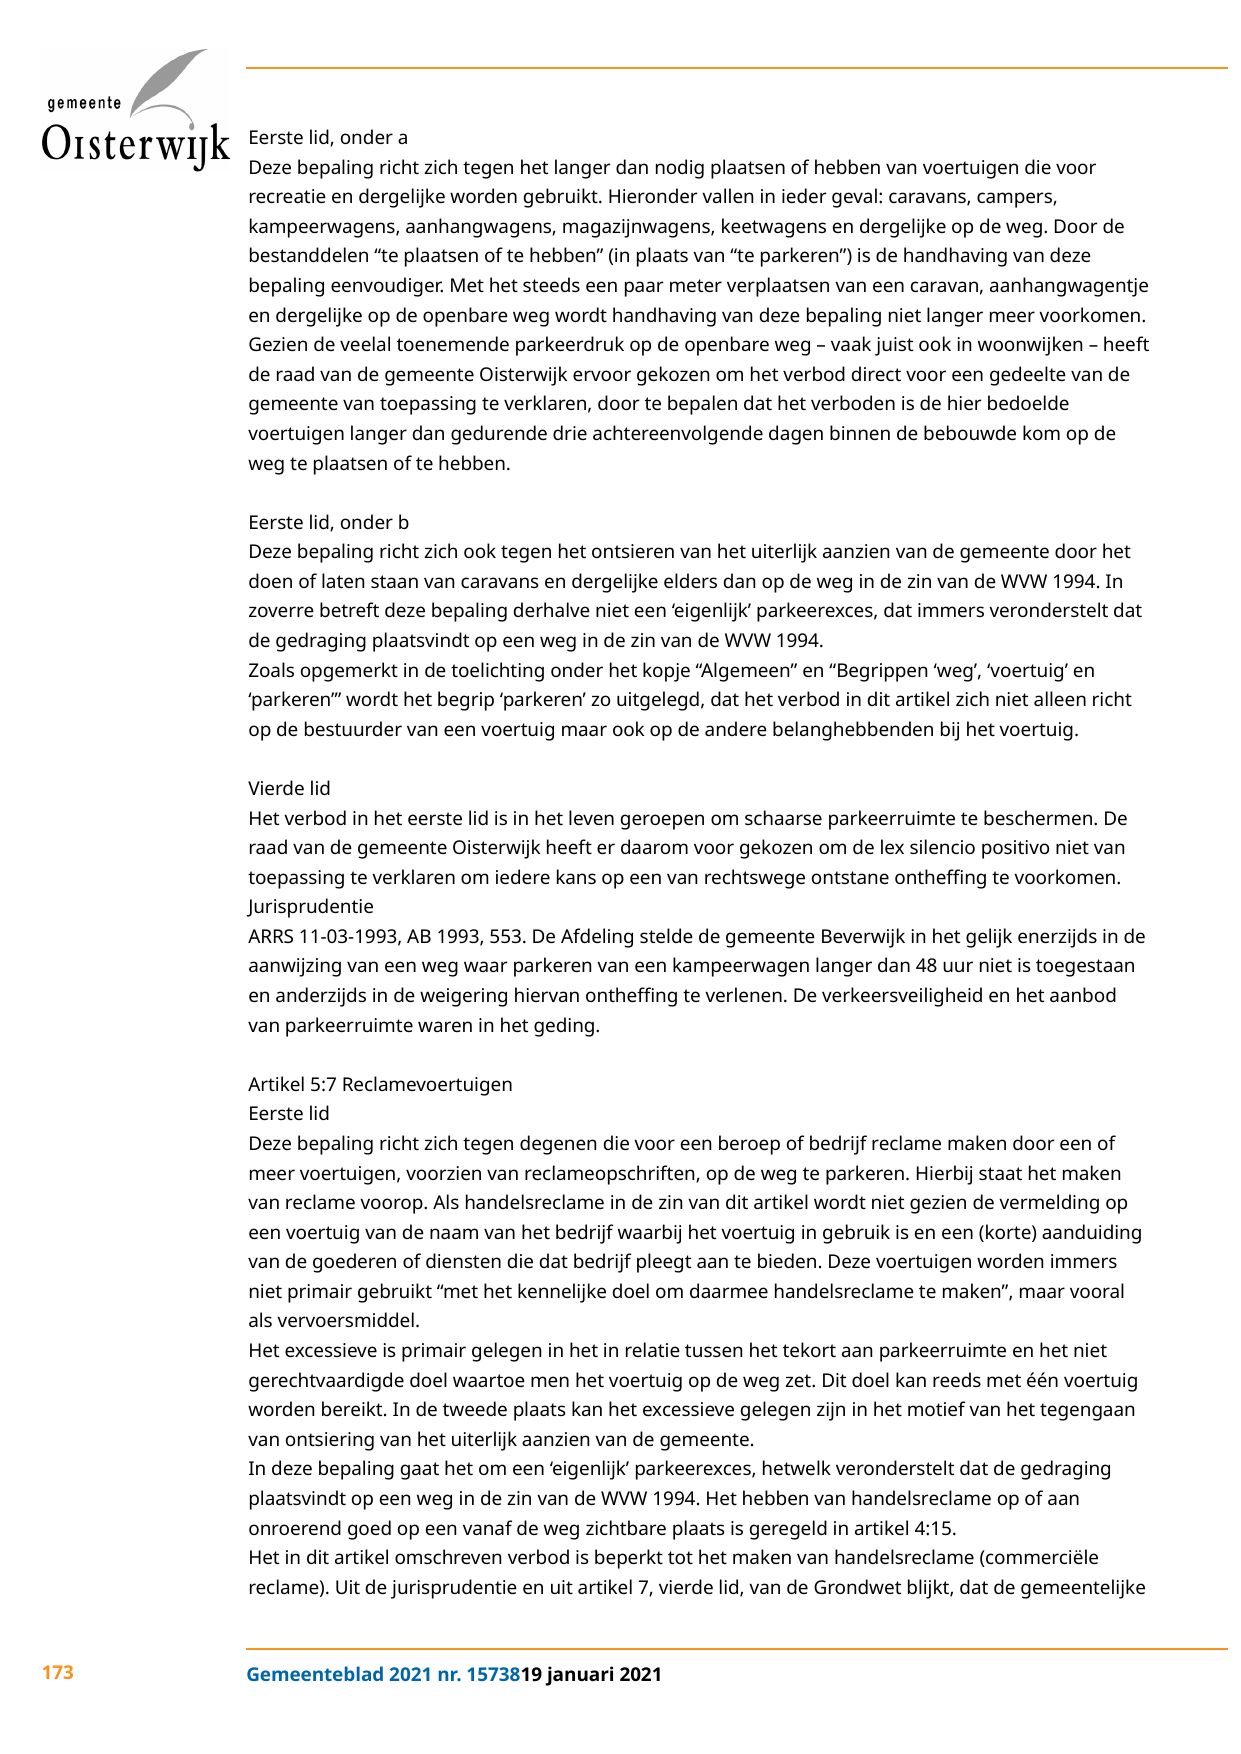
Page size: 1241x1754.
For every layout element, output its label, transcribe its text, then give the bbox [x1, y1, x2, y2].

text Het excessieve is primair gelegen in het in relatie tussen het tekort aan parkeerruimte en het niet gerechtvaardigde doel waartoe men het voertuig op de weg zet. Dit doel kan reeds met één voertuig worden bereikt. In de tweede plaats kan het excessieve gelegen zijn in het motief van het tegengaan van ontsiering van het uiterlijk aanzien van de gemeente. [248, 1337, 1152, 1452]
text Jurisprudentie [248, 893, 1152, 919]
text Deze bepaling richt zich tegen het langer dan nodig plaatsen of hebben van voertuigen die voor recreatie en dergelijke worden gebruikt. Hieronder vallen in ieder geval: caravans, campers, kampeerwagens, aanhangwagens, magazijnwagens, keetwagens en dergelijke op de weg. Door de bestanddelen “te plaatsen of te hebben” (in plaats van “te parkeren”) is de handhaving van deze bepaling eenvoudiger. Met het steeds een paar meter verplaatsen van een caravan, aanhangwagentje en dergelijke op de openbare weg wordt handhaving van deze bepaling niet langer meer voorkomen. [248, 154, 1152, 328]
text Het verbod in het eerste lid is in het leven geroepen om schaarse parkeerruimte te beschermen. De raad van de gemeente Oisterwijk heeft er daarom voor gekozen om de lex silencio positivo niet van toepassing te verklaren om iedere kans op een van rechtswege ontstane ontheffing te voorkomen. [248, 805, 1152, 890]
text Vierde lid [248, 775, 1152, 801]
text Deze bepaling richt zich tegen degenen die voor een beroep of bedrijf reclame maken door een of meer voertuigen, voorzien van reclameopschriften, op de weg te parkeren. Hierbij staat het maken van reclame voorop. Als handelsreclame in de zin van dit artikel wordt niet gezien de vermelding op een voertuig van de naam van het bedrijf waarbij het voertuig in gebruik is en een (korte) aanduiding van de goederen of diensten die dat bedrijf pleegt aan te bieden. Deze voertuigen worden immers niet primair gebruikt “met het kennelijke doel om daarmee handelsreclame te maken”, maar vooral als vervoersmiddel. [248, 1130, 1152, 1333]
text ARRS 11-03-1993, AB 1993, 553. De Afdeling stelde de gemeente Beverwijk in het gelijk enerzijds in de aanwijzing van een weg waar parkeren van een kampeerwagen langer dan 48 uur niet is toegestaan en anderzijds in de weigering hiervan ontheffing te verlenen. De verkeersveiligheid en het aanbod van parkeerruimte waren in het geding. [248, 923, 1152, 1038]
text Eerste lid [248, 1101, 1152, 1126]
picture [41, 47, 231, 172]
text In deze bepaling gaat het om een ‘eigenlijk’ parkeerexces, hetwelk veronderstelt dat de gedraging plaatsvindt op een weg in de zin van de WVW 1994. Het hebben van handelsreclame op of aan onroerend goed op een vanaf de weg zichtbare plaats is geregeld in artikel 4:15. [248, 1456, 1152, 1541]
text Artikel 5:7 Reclamevoertuigen [248, 1071, 1152, 1097]
text Het in dit artikel omschreven verbod is beperkt tot het maken van handelsreclame (commerciële reclame). Uit de jurisprudentie en uit artikel 7, vierde lid, van de Grondwet blijkt, dat de gemeentelijke [248, 1544, 1152, 1600]
text Gezien de veelal toenemende parkeerdruk op de openbare weg – vaak juist ook in woonwijken – heeft de raad van de gemeente Oisterwijk ervoor gekozen om het verbod direct voor een gedeelte van de gemeente van toepassing te verklaren, door te bepalen dat het verboden is de hier bedoelde voertuigen langer dan gedurende drie achtereenvolgende dagen binnen de bebouwde kom op de weg te plaatsen of te hebben. [248, 331, 1152, 476]
text Eerste lid, onder b [248, 509, 1152, 535]
text Deze bepaling richt zich ook tegen het ontsieren van het uiterlijk aanzien van de gemeente door het doen of laten staan van caravans en dergelijke elders dan op de weg in de zin van de WVW 1994. In zoverre betreft deze bepaling derhalve niet een ‘eigenlijk’ parkeerexces, dat immers veronderstelt dat de gedraging plaatsvindt op een weg in de zin van de WVW 1994. [248, 538, 1152, 653]
text Eerste lid, onder a [248, 124, 1152, 150]
text Zoals opgemerkt in de toelichting onder het kopje “Algemeen” en “Begrippen ‘weg’, ‘voertuig’ en ‘parkeren’” wordt het begrip ‘parkeren’ zo uitgelegd, dat het verbod in dit artikel zich niet alleen richt op de bestuurder van een voertuig maar ook op de andere belanghebbenden bij het voertuig. [248, 657, 1152, 742]
